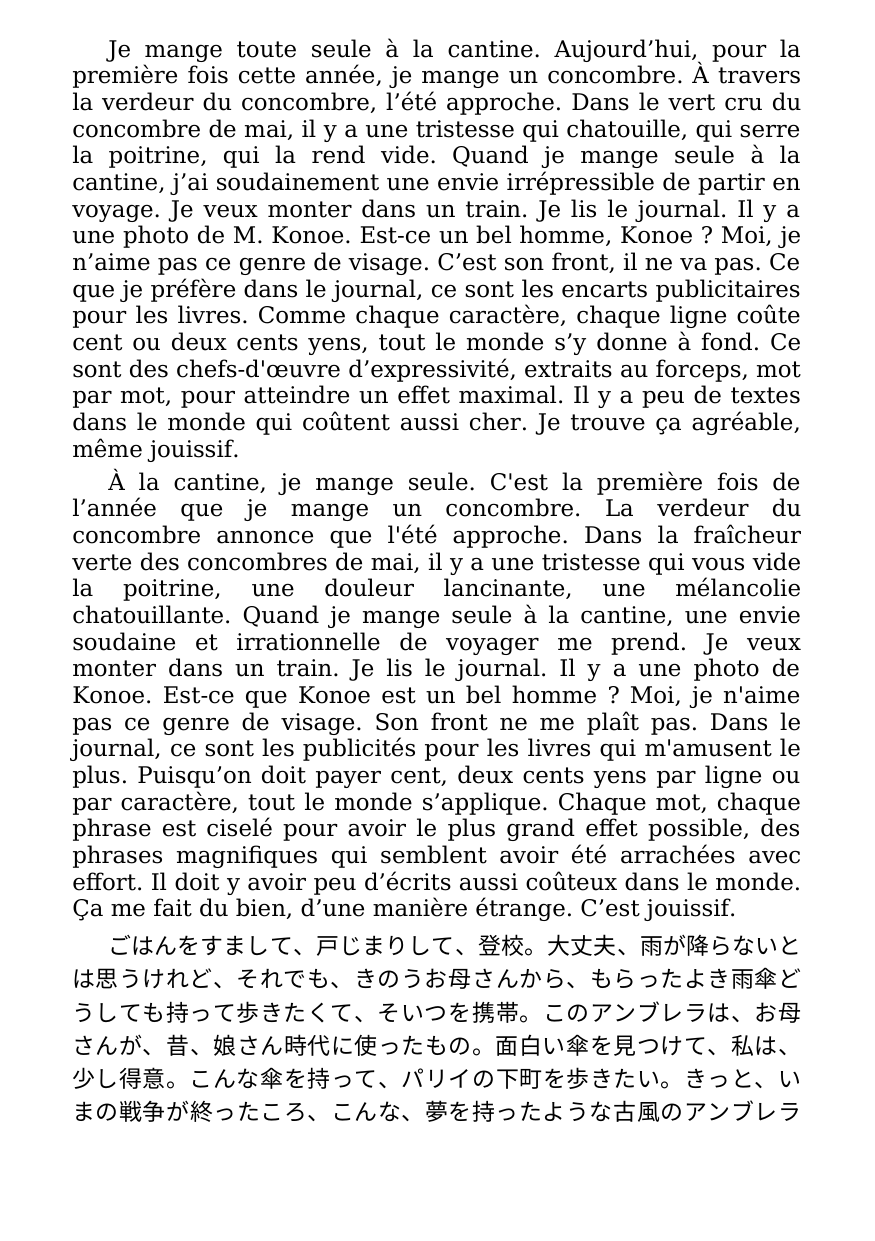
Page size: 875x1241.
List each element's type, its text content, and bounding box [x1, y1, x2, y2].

text À la cantine, je mange seule. C'est la première fois de l’année que je mange un concombre. La verdeur du concombre annonce que l'été approche. Dans la fraîcheur verte des concombres de mai, il y a une tristesse qui vous vide la poitrine, une douleur lancinante, une mélancolie chatouillante. Quand je mange seule à la cantine, une envie soudaine et irrationnelle de voyager me prend. Je veux monter dans un train. Je lis le journal. Il y a une photo de Konoe. Est-ce que Konoe est un bel homme ? Moi, je n'aime pas ce genre de visage. Son front ne me plaît pas. Dans le journal, ce sont les publicités pour les livres qui m'amusent le plus. Puisqu’on doit payer cent, deux cents yens par ligne ou par caractère, tout le monde s’applique. Chaque mot, chaque phrase est ciselé pour avoir le plus grand effet possible, des phrases magnifiques qui semblent avoir été arrachées avec effort. Il doit y avoir peu d’écrits aussi coûteux dans le monde. Ça me fait du bien, d’une manière étrange. C’est jouissif. [72, 469, 802, 922]
text ごはんをすまして、戸じまりして、登校。大丈夫、雨が降らないとは思うけれど、それでも、きのうお母さんから、もらったよき雨傘どうしても持って歩きたくて、そいつを携帯。このアンブレラは、お母さんが、昔、娘さん時代に使ったもの。面白い傘を見つけて、私は、少し得意。こんな傘を持って、パリイの下町を歩きたい。きっと、いまの戦争が終ったころ、こんな、夢を持ったような古風のアンブレラ [72, 928, 802, 1127]
text Je mange toute seule à la cantine. Aujourd’hui, pour la première fois cette année, je mange un concombre. À travers la verdeur du concombre, l’été approche. Dans le vert cru du concombre de mai, il y a une tristesse qui chatouille, qui serre la poitrine, qui la rend vide. Quand je mange seule à la cantine, j’ai soudainement une envie irrépressible de partir en voyage. Je veux monter dans un train. Je lis le journal. Il y a une photo de M. Konoe. Est-ce un bel homme, Konoe ? Moi, je n’aime pas ce genre de visage. C’est son front, il ne va pas. Ce que je préfère dans le journal, ce sont les encarts publicitaires pour les livres. Comme chaque caractère, chaque ligne coûte cent ou deux cents yens, tout le monde s’y donne à fond. Ce sont des chefs-d'œuvre d’expressivité, extraits au forceps, mot par mot, pour atteindre un effet maximal. Il y a peu de textes dans le monde qui coûtent aussi cher. Je trouve ça agréable, même jouissif. [72, 36, 802, 463]
